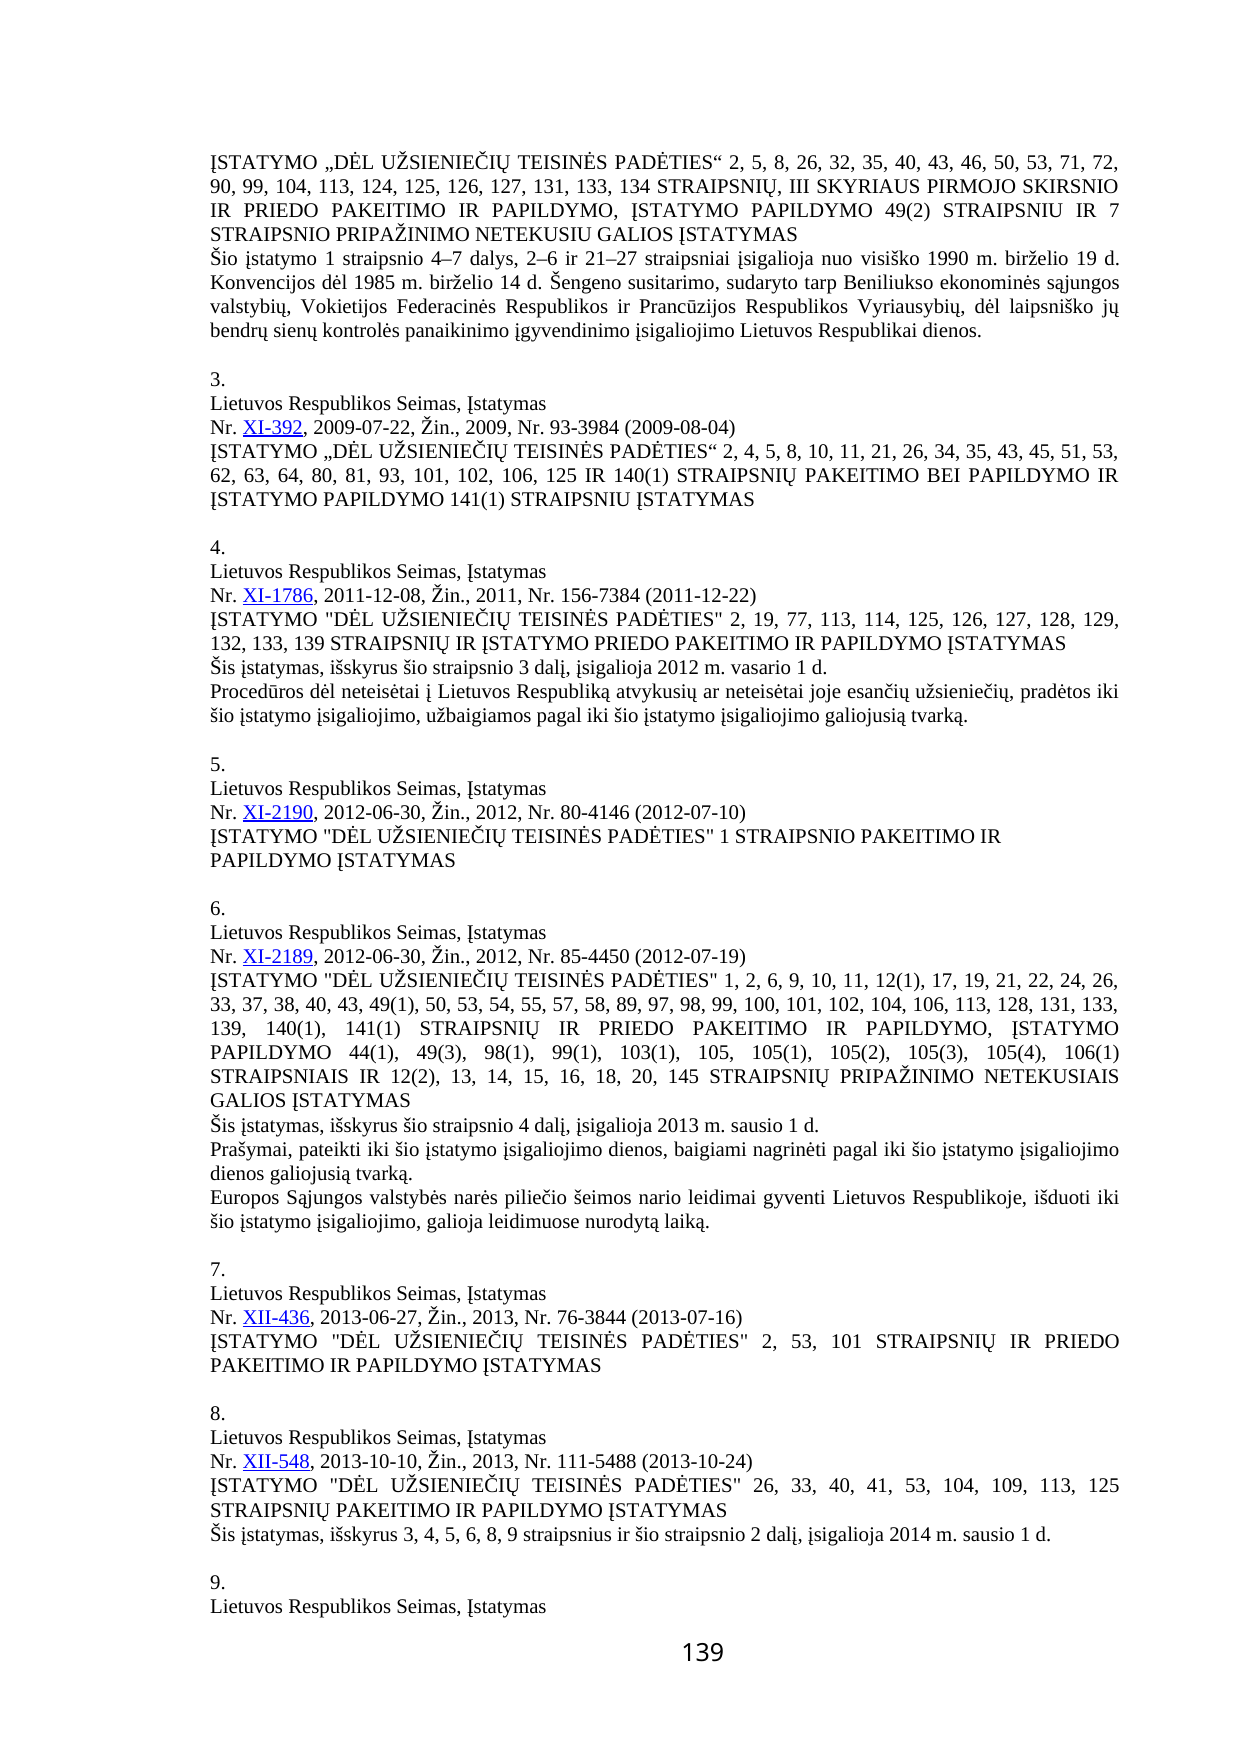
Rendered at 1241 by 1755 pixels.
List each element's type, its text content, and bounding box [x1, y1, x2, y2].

text ĮSTATYMO "DĖL UŽSIENIEČIŲ TEISINĖS PADĖTIES" 2, 19, 77, 113, 114, 125, 126, 127, 128, 129, 132, 133, 139 STRAIPSNIŲ IR ĮSTATYMO PRIEDO PAKEITIMO IR PAPILDYMO ĮSTATYMAS [210, 607, 1120, 655]
text 9. [210, 1570, 1120, 1594]
text ĮSTATYMO „DĖL UŽSIENIEČIŲ TEISINĖS PADĖTIES“ 2, 4, 5, 8, 10, 11, 21, 26, 34, 35, 43, 45, 51, 53, 62, 63, 64, 80, 81, 93, 101, 102, 106, 125 IR 140(1) STRAIPSNIŲ PAKEITIMO BEI PAPILDYMO IR ĮSTATYMO PAPILDYMO 141(1) STRAIPSNIU ĮSTATYMAS [210, 439, 1120, 511]
text Lietuvos Respublikos Seimas, Įstatymas [210, 1425, 1120, 1449]
text Šio įstatymo 1 straipsnio 4–7 dalys, 2–6 ir 21–27 straipsniai įsigalioja nuo visiško 1990 m. birželio 19 d. Konvencijos dėl 1985 m. birželio 14 d. Šengeno susitarimo, sudaryto tarp Beniliukso ekonominės sąjungos valstybių, Vokietijos Federacinės Respublikos ir Prancūzijos Respublikos Vyriausybių, dėl laipsniško jų bendrų sienų kontrolės panaikinimo įgyvendinimo įsigaliojimo Lietuvos Respublikai dienos. [210, 246, 1120, 342]
text Šis įstatymas, išskyrus šio straipsnio 4 dalį, įsigalioja 2013 m. sausio 1 d. [210, 1112, 1120, 1137]
text Lietuvos Respublikos Seimas, Įstatymas [210, 776, 1120, 800]
text 8. [210, 1401, 1120, 1425]
text ĮSTATYMO „DĖL UŽSIENIEČIŲ TEISINĖS PADĖTIES“ 2, 5, 8, 26, 32, 35, 40, 43, 46, 50, 53, 71, 72, 90, 99, 104, 113, 124, 125, 126, 127, 131, 133, 134 STRAIPSNIŲ, III SKYRIAUS PIRMOJO SKIRSNIO IR PRIEDO PAKEITIMO IR PAPILDYMO, ĮSTATYMO PAPILDYMO 49(2) STRAIPSNIU IR 7 STRAIPSNIO PRIPAŽINIMO NETEKUSIU GALIOS ĮSTATYMAS [210, 150, 1120, 246]
text 5. [210, 752, 1120, 776]
text Nr. XI-392, 2009-07-22, Žin., 2009, Nr. 93-3984 (2009-08-04) [210, 415, 1120, 439]
text Lietuvos Respublikos Seimas, Įstatymas [210, 1594, 1120, 1618]
text Šis įstatymas, išskyrus 3, 4, 5, 6, 8, 9 straipsnius ir šio straipsnio 2 dalį, įsigalioja 2014 m. sausio 1 d. [210, 1522, 1120, 1546]
text Nr. XI-2189, 2012-06-30, Žin., 2012, Nr. 85-4450 (2012-07-19) [210, 944, 1120, 968]
text Prašymai, pateikti iki šio įstatymo įsigaliojimo dienos, baigiami nagrinėti pagal iki šio įstatymo įsigaliojimo dienos galiojusią tvarką. [210, 1137, 1120, 1185]
text ĮSTATYMO "DĖL UŽSIENIEČIŲ TEISINĖS PADĖTIES" 1 STRAIPSNIO PAKEITIMO IR PAPILDYMO ĮSTATYMAS [210, 824, 1120, 872]
text Europos Sąjungos valstybės narės piliečio šeimos nario leidimai gyventi Lietuvos Respublikoje, išduoti iki šio įstatymo įsigaliojimo, galioja leidimuose nurodytą laiką. [210, 1185, 1120, 1233]
text Procedūros dėl neteisėtai į Lietuvos Respubliką atvykusių ar neteisėtai joje esančių užsieniečių, pradėtos iki šio įstatymo įsigaliojimo, užbaigiamos pagal iki šio įstatymo įsigaliojimo galiojusią tvarką. [210, 679, 1120, 727]
text ĮSTATYMO "DĖL UŽSIENIEČIŲ TEISINĖS PADĖTIES" 2, 53, 101 STRAIPSNIŲ IR PRIEDO PAKEITIMO IR PAPILDYMO ĮSTATYMAS [210, 1329, 1120, 1377]
text 3. [210, 367, 1120, 391]
text Lietuvos Respublikos Seimas, Įstatymas [210, 1281, 1120, 1305]
text Nr. XI-2190, 2012-06-30, Žin., 2012, Nr. 80-4146 (2012-07-10) [210, 800, 1120, 824]
text Lietuvos Respublikos Seimas, Įstatymas [210, 391, 1120, 415]
text Nr. XII-548, 2013-10-10, Žin., 2013, Nr. 111-5488 (2013-10-24) [210, 1449, 1120, 1473]
text Nr. XI-1786, 2011-12-08, Žin., 2011, Nr. 156-7384 (2011-12-22) [210, 583, 1120, 607]
text ĮSTATYMO "DĖL UŽSIENIEČIŲ TEISINĖS PADĖTIES" 1, 2, 6, 9, 10, 11, 12(1), 17, 19, 21, 22, 24, 26, 33, 37, 38, 40, 43, 49(1), 50, 53, 54, 55, 57, 58, 89, 97, 98, 99, 100, 101, 102, 104, 106, 113, 128, 131, 133, 139, 140(1), 141(1) STRAIPSNIŲ IR PRIEDO PAKEITIMO IR PAPILDYMO, ĮSTATYMO PAPILDYMO 44(1), 49(3), 98(1), 99(1), 103(1), 105, 105(1), 105(2), 105(3), 105(4), 106(1) STRAIPSNIAIS IR 12(2), 13, 14, 15, 16, 18, 20, 145 STRAIPSNIŲ PRIPAŽINIMO NETEKUSIAIS GALIOS ĮSTATYMAS [210, 968, 1120, 1112]
text ĮSTATYMO "DĖL UŽSIENIEČIŲ TEISINĖS PADĖTIES" 26, 33, 40, 41, 53, 104, 109, 113, 125 STRAIPSNIŲ PAKEITIMO IR PAPILDYMO ĮSTATYMAS [210, 1473, 1120, 1522]
text Nr. XII-436, 2013-06-27, Žin., 2013, Nr. 76-3844 (2013-07-16) [210, 1305, 1120, 1329]
text 6. [210, 896, 1120, 920]
text Lietuvos Respublikos Seimas, Įstatymas [210, 920, 1120, 944]
text Lietuvos Respublikos Seimas, Įstatymas [210, 559, 1120, 583]
text 7. [210, 1257, 1120, 1281]
text Šis įstatymas, išskyrus šio straipsnio 3 dalį, įsigalioja 2012 m. vasario 1 d. [210, 655, 1120, 679]
text 4. [210, 535, 1120, 559]
